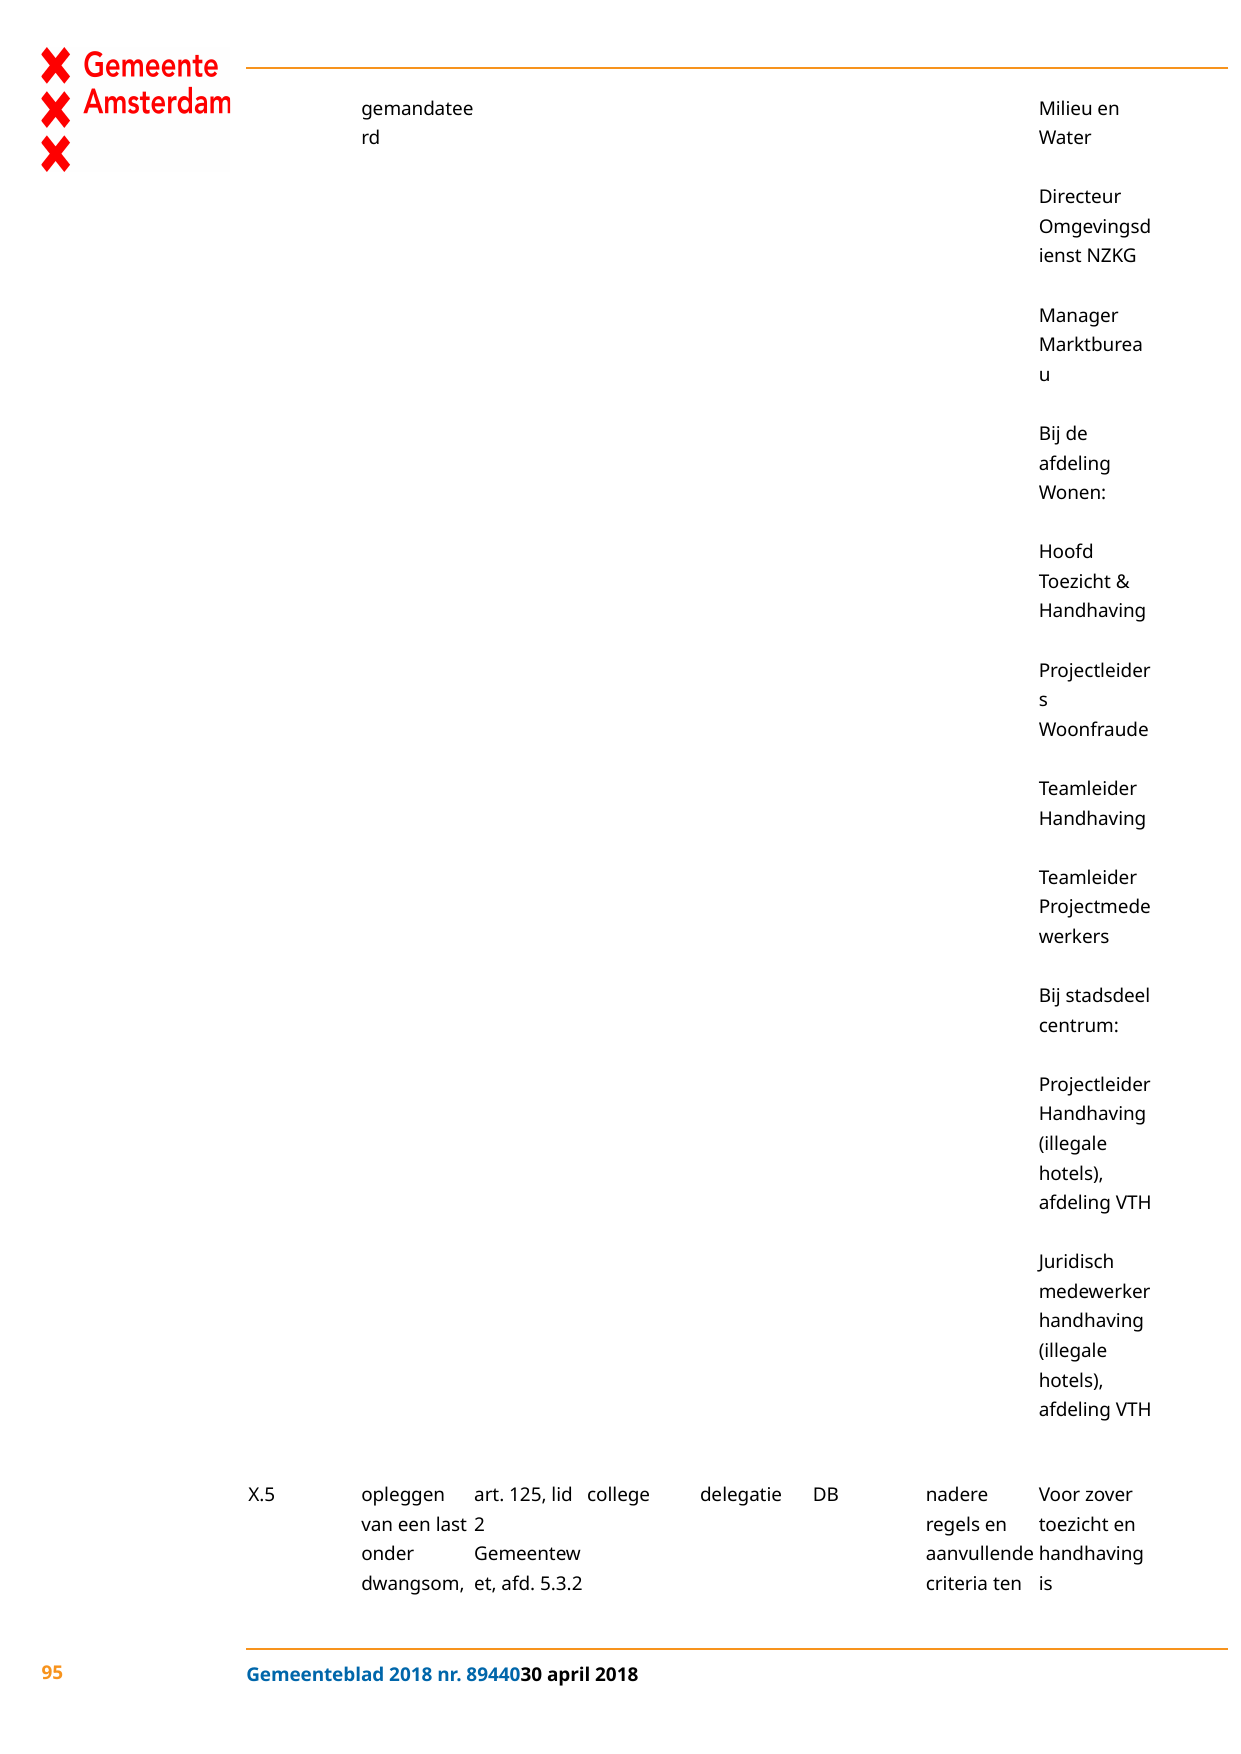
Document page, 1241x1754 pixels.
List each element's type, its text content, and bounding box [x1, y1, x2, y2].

table_cell Voor zover toezicht en handhaving is [1039, 1452, 1152, 1596]
table_cell [700, 95, 813, 1452]
picture [41, 47, 231, 172]
table_cell art. 125, lid 2 Gemeentewet, afd. 5.3.2 [474, 1452, 587, 1596]
table_cell X.5 [248, 1452, 361, 1596]
table_cell [474, 95, 587, 1452]
table_cell delegatie [700, 1452, 813, 1596]
table_cell [248, 95, 361, 1452]
table_cell Milieu en Water Directeur Omgevingsdienst NZKG Manager Marktbureau Bij de afdeling Wonen: Hoofd Toezicht & Handhaving Projectleiders Woonfraude Teamleider Handhaving Teamleider Projectmedewerkers Bij stadsdeel centrum: Projectleider Handhaving (illegale hotels), afdeling VTH Juridisch medewerker handhaving (illegale hotels), afdeling VTH [1039, 95, 1152, 1452]
table_cell college [587, 1452, 700, 1596]
table_cell gemandateerd [361, 95, 474, 1452]
table_cell DB [813, 1452, 926, 1596]
table_cell [926, 95, 1038, 1452]
table_cell opleggen van een last onder dwangsom, [361, 1452, 474, 1596]
table_cell [813, 95, 926, 1452]
table_cell nadere regels en aanvullende criteria ten [926, 1452, 1038, 1596]
table_cell [587, 95, 700, 1452]
